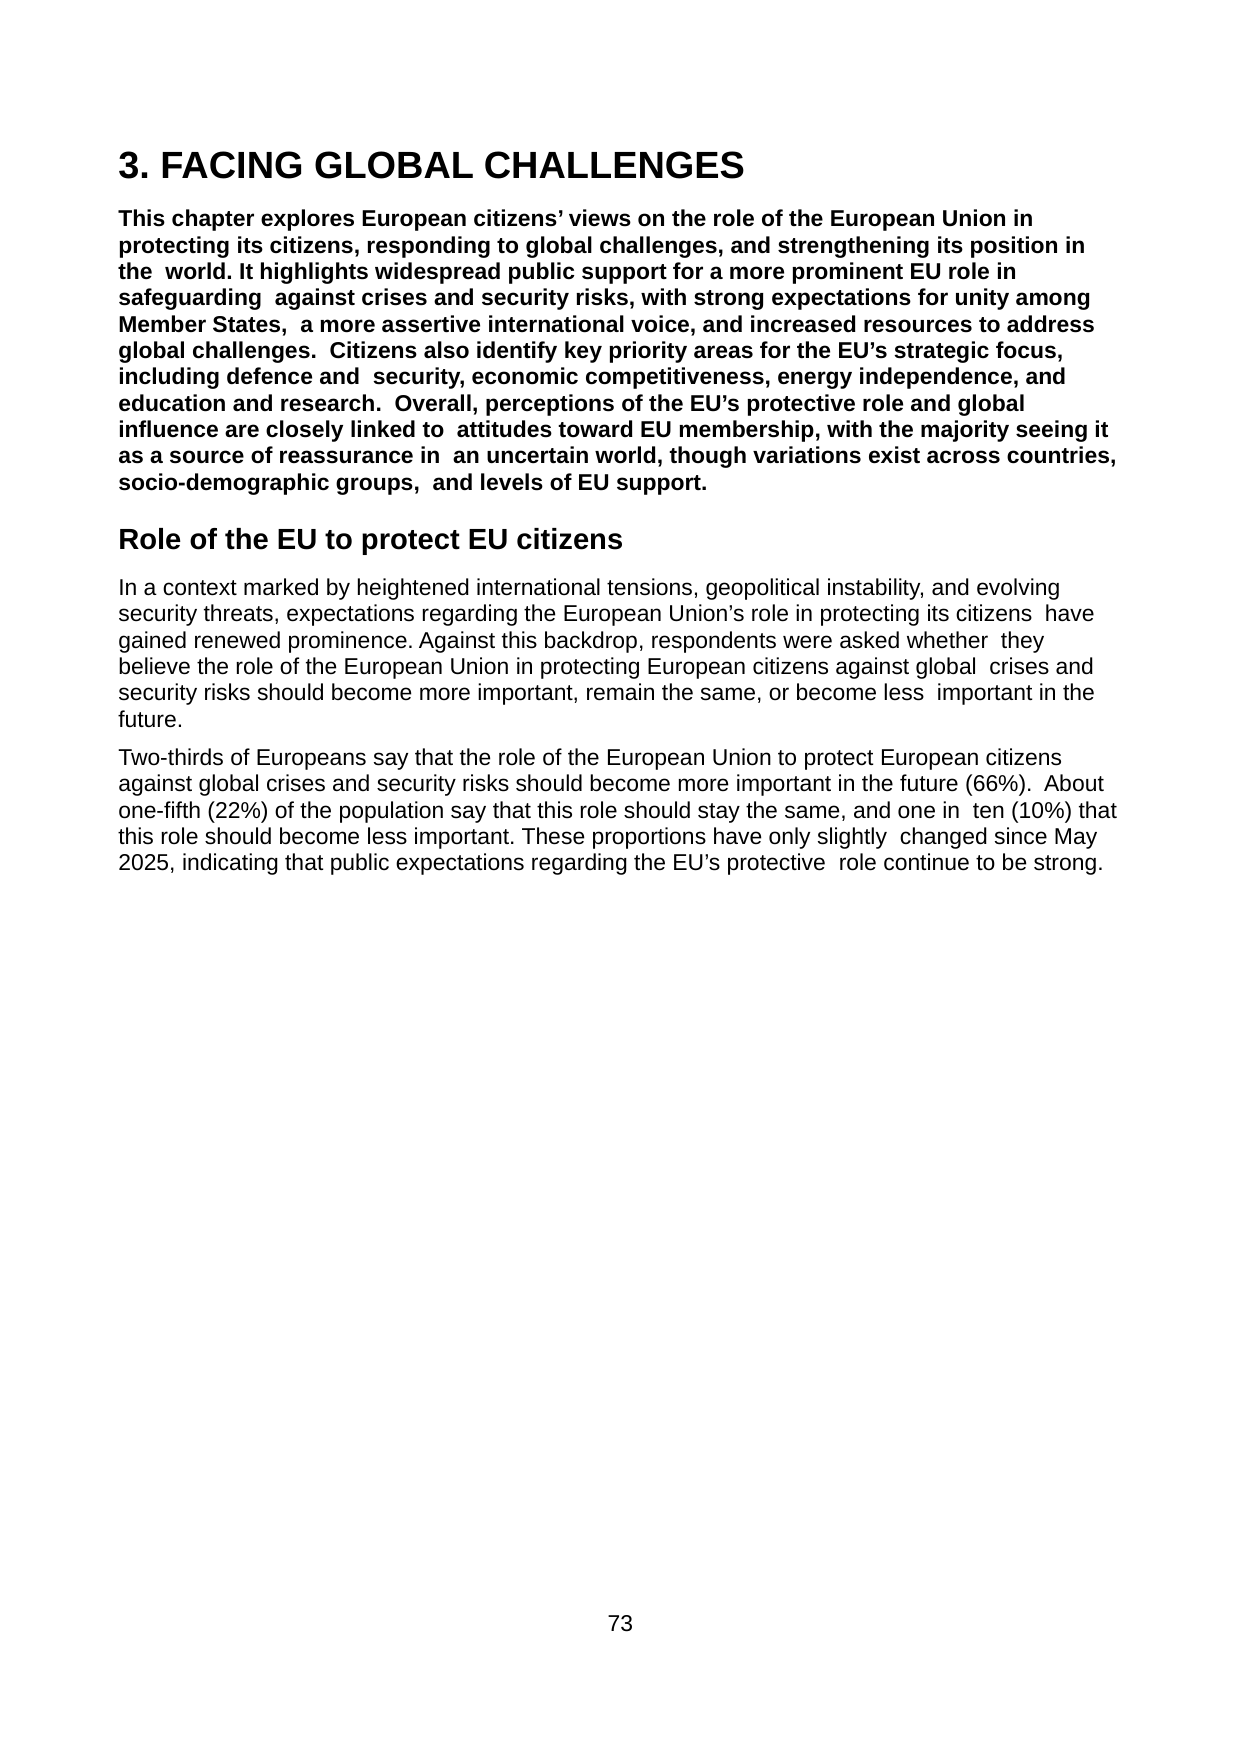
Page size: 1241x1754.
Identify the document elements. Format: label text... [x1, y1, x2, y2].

subtitle 3. FACING GLOBAL CHALLENGES [118, 143, 1122, 187]
subtitle Role of the EU to protect EU citizens [118, 522, 1122, 555]
text In a context marked by heightened international tensions, geopolitical instability, and evolving security threats, expectations regarding the European Union’s role in protecting its citizens have gained renewed prominence. Against this backdrop, respondents were asked whether they believe the role of the European Union in protecting European citizens against global crises and security risks should become more important, remain the same, or become less important in the future. [118, 574, 1122, 732]
text This chapter explores European citizens’ views on the role of the European Union in protecting its citizens, responding to global challenges, and strengthening its position in the world. It highlights widespread public support for a more prominent EU role in safeguarding against crises and security risks, with strong expectations for unity among Member States, a more assertive international voice, and increased resources to address global challenges. Citizens also identify key priority areas for the EU’s strategic focus, including defence and security, economic competitiveness, energy independence, and education and research. Overall, perceptions of the EU’s protective role and global influence are closely linked to attitudes toward EU membership, with the majority seeing it as a source of reassurance in an uncertain world, though variations exist across countries, socio-demographic groups, and levels of EU support. [118, 205, 1122, 495]
text Two-thirds of Europeans say that the role of the European Union to protect European citizens against global crises and security risks should become more important in the future (66%). About one-fifth (22%) of the population say that this role should stay the same, and one in ten (10%) that this role should become less important. These proportions have only slightly changed since May 2025, indicating that public expectations regarding the EU’s protective role continue to be strong. [118, 744, 1122, 876]
